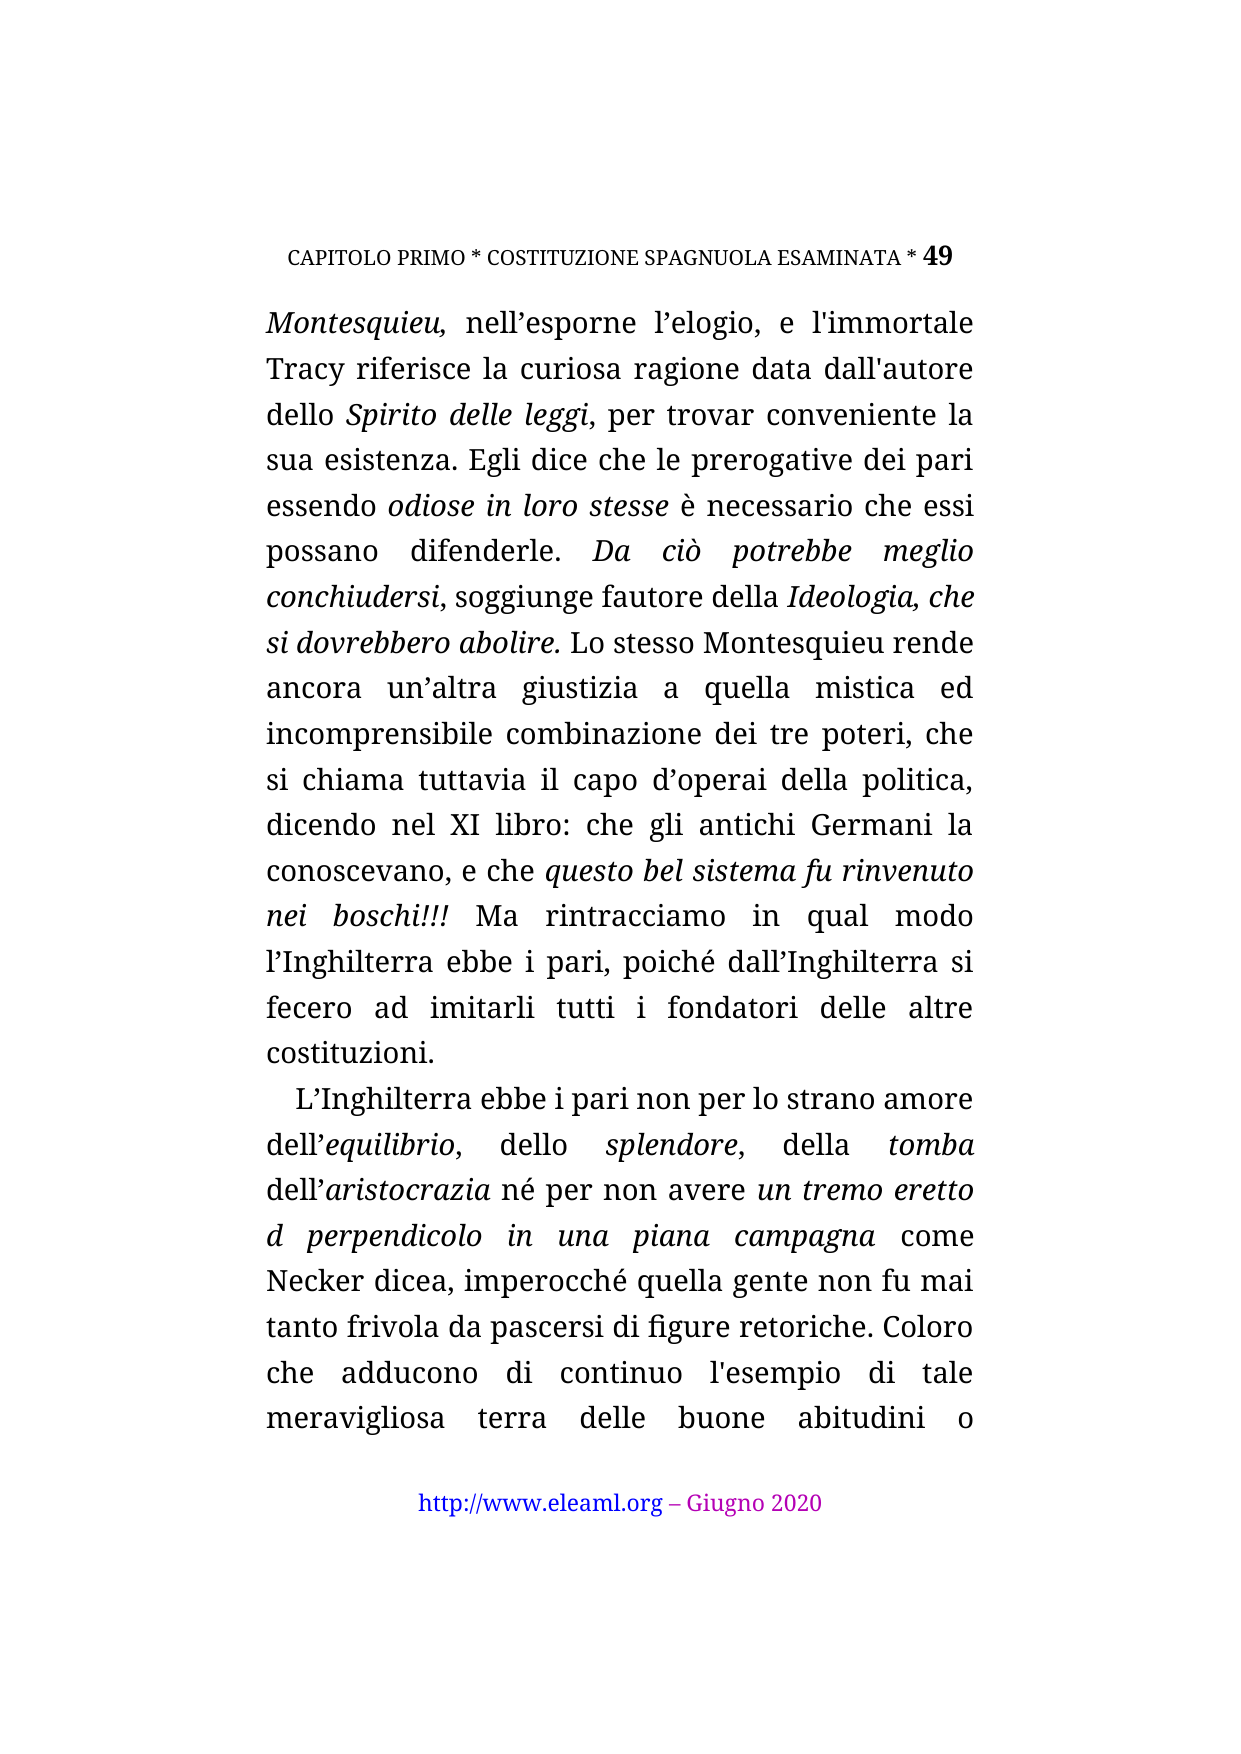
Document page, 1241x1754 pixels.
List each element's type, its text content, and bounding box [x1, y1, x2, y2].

text L’Inghilterra ebbe i pari non per lo strano amore dell’equilibrio, dello splendore, della tomba dell’aristocrazia né per non avere un tremo eretto d perpendicolo in una piana campagna come Necker dicea, imperocché quella gente non fu mai tanto frivola da pascersi di figure retoriche. Coloro che adducono di continuo l'esempio di tale meravigliosa terra delle buone abitudini o [266, 1078, 974, 1437]
text Montesquieu, nell’esporne l’elogio, e l'immortale Tracy riferisce la curiosa ragione data dall'autore dello Spirito delle leggi, per trovar conveniente la sua esistenza. Egli dice che le prerogative dei pari essendo odiose in loro stesse è necessario che essi possano difenderle. Da ciò potrebbe meglio conchiudersi, soggiunge fautore della Ideologia, che si dovrebbero abolire. Lo stesso Montesquieu rende ancora un’altra giustizia a quella mistica ed incomprensibile combinazione dei tre poteri, che si chiama tuttavia il capo d’operai della politica, dicendo nel XI libro: che gli antichi Germani la conoscevano, e che questo bel sistema fu rinvenuto nei boschi!!! Ma rintracciamo in qual modo l’Inghilterra ebbe i pari, poiché dall’Inghilterra si fecero ad imitarli tutti i fondatori delle altre costituzioni. [266, 303, 974, 1072]
